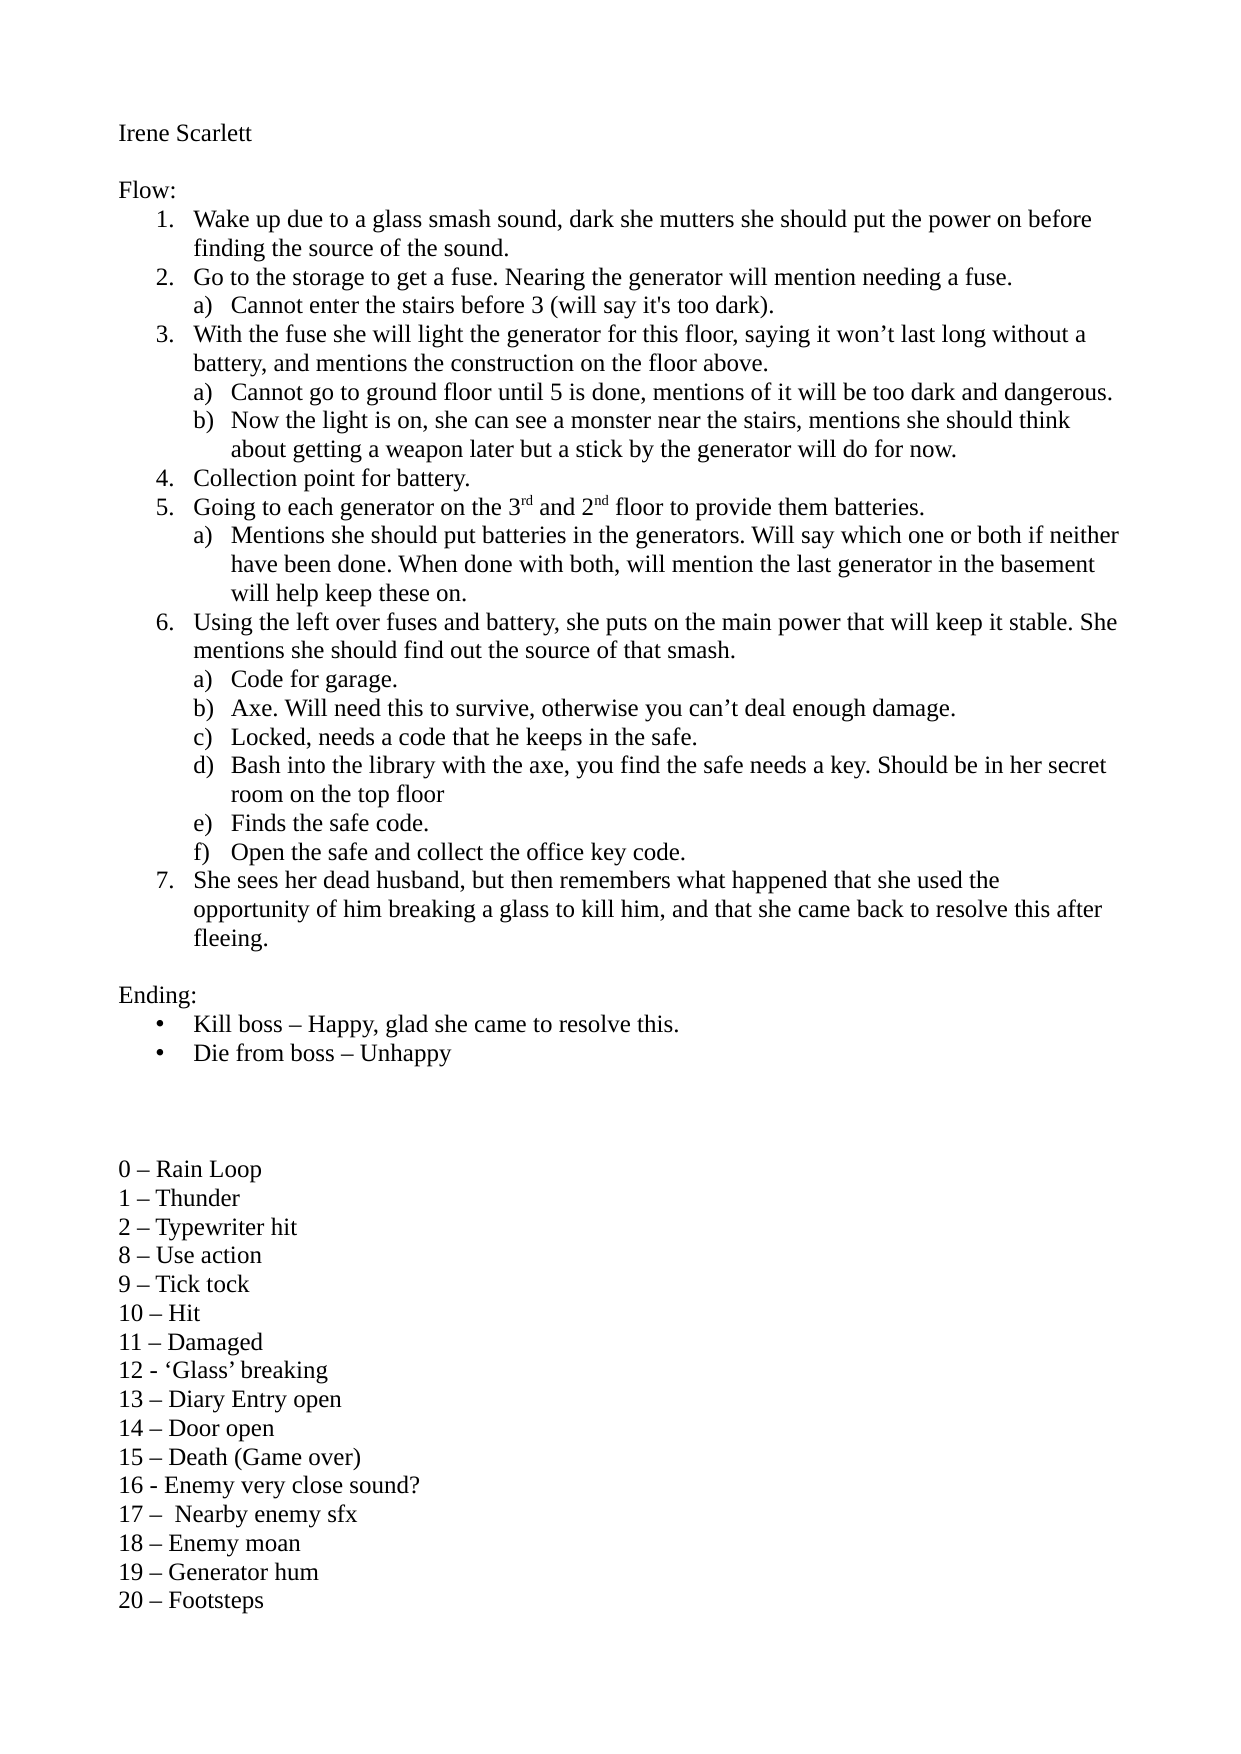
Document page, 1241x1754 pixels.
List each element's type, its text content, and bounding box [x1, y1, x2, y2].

text 8 – Use action [118, 1240, 1122, 1269]
text 17 – Nearby enemy sfx [118, 1499, 1122, 1528]
list Open the safe and collect the office key code. [193, 837, 1122, 866]
text 14 – Door open [118, 1413, 1122, 1442]
text Flow: [118, 176, 1122, 204]
text 19 – Generator hum [118, 1557, 1122, 1585]
text 16 - Enemy very close sound? [118, 1470, 1122, 1499]
text Irene Scarlett [118, 118, 1122, 147]
list Going to each generator on the 3rd and 2nd floor to provide them batteries. [156, 492, 1122, 521]
list Using the left over fuses and battery, she puts on the main power that will keep it stable. She mentions she should find out the source of that smash. [156, 607, 1122, 664]
list She sees her dead husband, but then remembers what happened that she used the opportunity of him breaking a glass to kill him, and that she came back to resolve this after fleeing. [156, 866, 1122, 952]
text 0 – Rain Loop [118, 1154, 1122, 1183]
list Bash into the library with the axe, you find the safe needs a key. Should be in her secret room on the top floor [193, 751, 1122, 808]
text 12 - ‘Glass’ breaking [118, 1355, 1122, 1384]
list Collection point for battery. [156, 463, 1122, 492]
text 10 – Hit [118, 1298, 1122, 1327]
list Die from boss – Unhappy [156, 1038, 1122, 1067]
list Kill boss – Happy, glad she came to resolve this. [156, 1009, 1122, 1038]
list Axe. Will need this to survive, otherwise you can’t deal enough damage. [193, 693, 1122, 722]
text 15 – Death (Game over) [118, 1442, 1122, 1470]
list Now the light is on, she can see a monster near the stairs, mentions she should think about getting a weapon later but a stick by the generator will do for now. [193, 406, 1122, 463]
list Locked, needs a code that he keeps in the safe. [193, 722, 1122, 751]
text 20 – Footsteps [118, 1585, 1122, 1614]
text Ending: [118, 981, 1122, 1009]
list Go to the storage to get a fuse. Nearing the generator will mention needing a fuse. [156, 262, 1122, 291]
list Finds the safe code. [193, 808, 1122, 837]
text 13 – Diary Entry open [118, 1384, 1122, 1413]
list Cannot go to ground floor until 5 is done, mentions of it will be too dark and dangerous. [193, 377, 1122, 406]
text 2 – Typewriter hit [118, 1212, 1122, 1240]
list Mentions she should put batteries in the generators. Will say which one or both if neither have been done. When done with both, will mention the last generator in the basement will help keep these on. [193, 521, 1122, 607]
list Cannot enter the stairs before 3 (will say it's too dark). [193, 291, 1122, 319]
text 1 – Thunder [118, 1183, 1122, 1212]
list Wake up due to a glass smash sound, dark she mutters she should put the power on before finding the source of the sound. [156, 204, 1122, 262]
list With the fuse she will light the generator for this floor, saying it won’t last long without a battery, and mentions the construction on the floor above. [156, 319, 1122, 377]
list Code for garage. [193, 664, 1122, 693]
text 11 – Damaged [118, 1327, 1122, 1355]
text 18 – Enemy moan [118, 1528, 1122, 1557]
text 9 – Tick tock [118, 1269, 1122, 1298]
